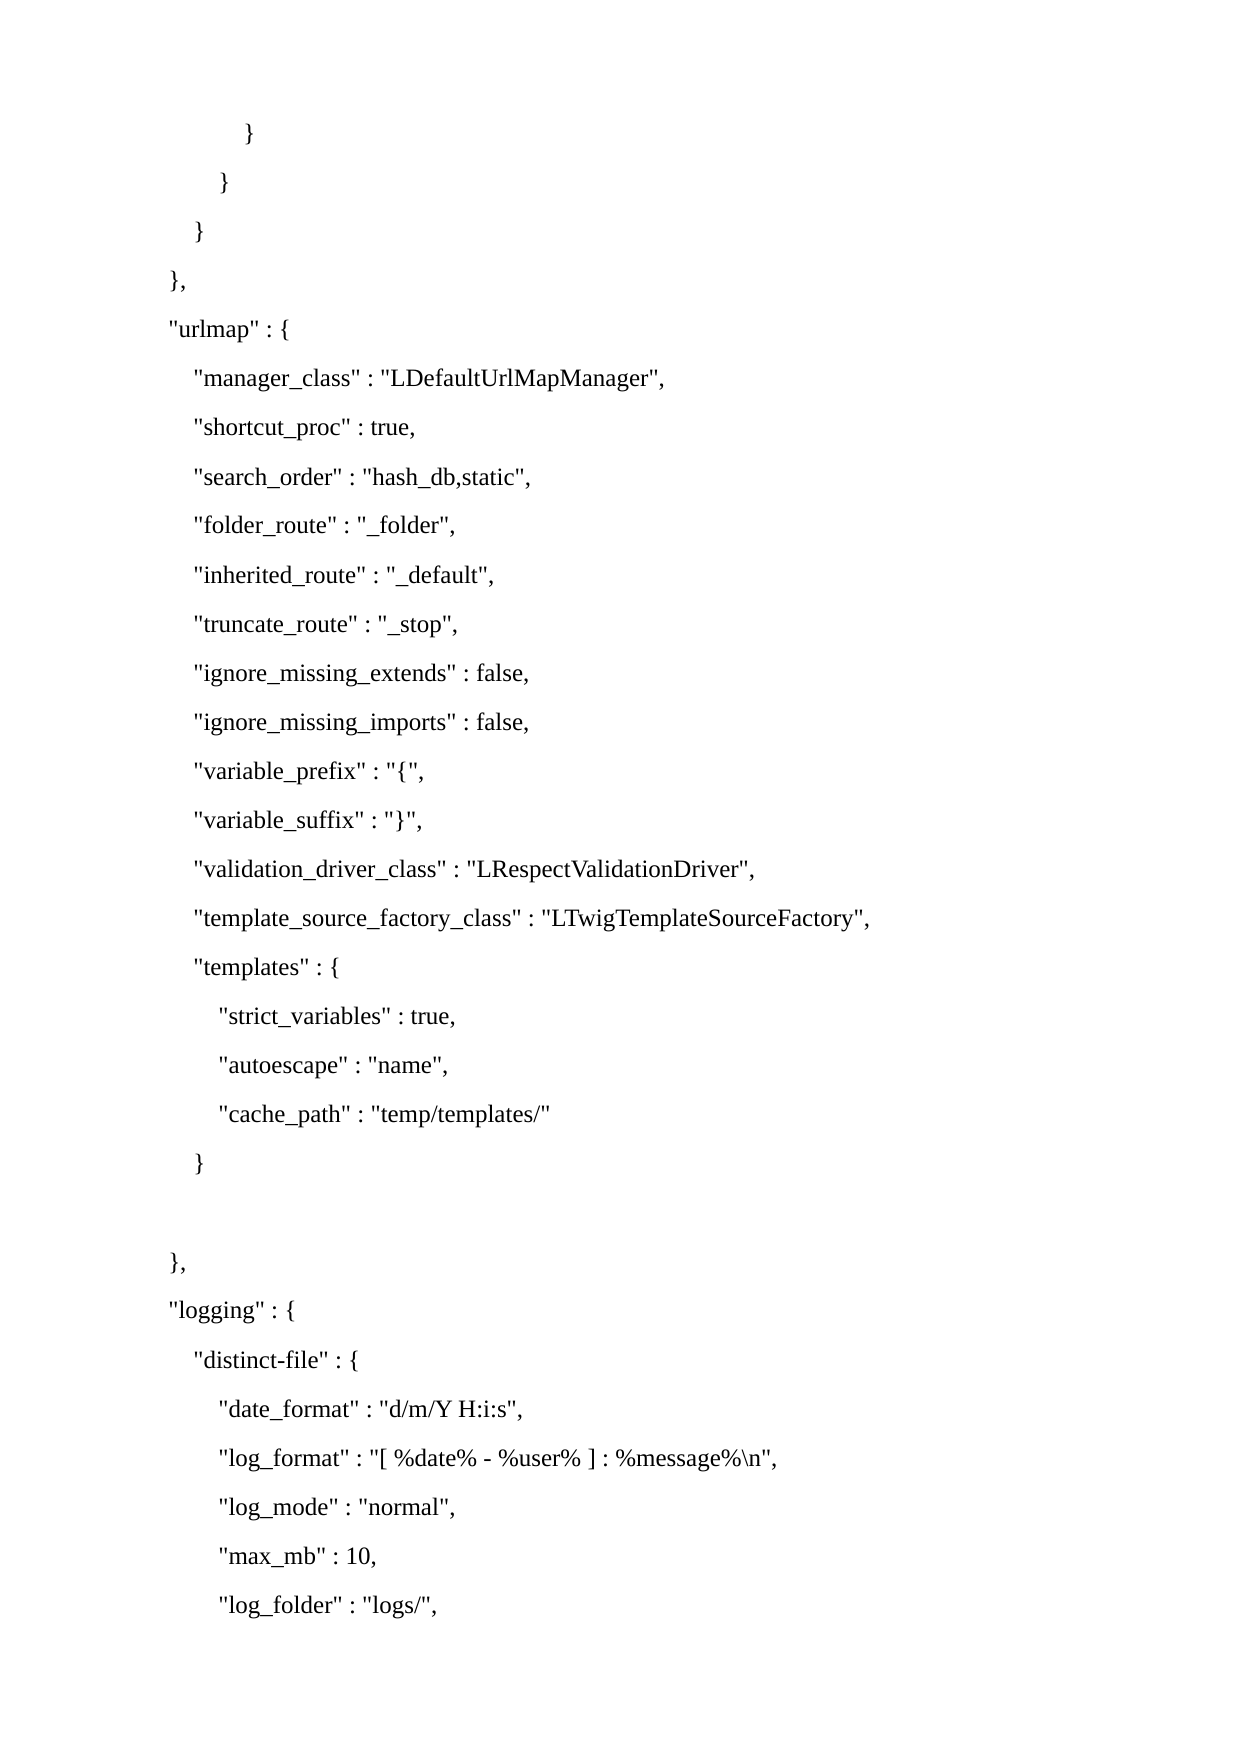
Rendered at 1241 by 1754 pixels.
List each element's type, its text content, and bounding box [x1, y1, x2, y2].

text } [118, 1148, 1122, 1177]
text "templates" : { [118, 952, 1122, 981]
text "variable_suffix" : "}", [118, 805, 1122, 834]
text "autoescape" : "name", [118, 1050, 1122, 1079]
text "inherited_route" : "_default", [118, 560, 1122, 588]
text "date_format" : "d/m/Y H:i:s", [118, 1394, 1122, 1422]
text "truncate_route" : "_stop", [118, 609, 1122, 637]
text } [118, 167, 1122, 196]
text "ignore_missing_imports" : false, [118, 707, 1122, 736]
text "search_order" : "hash_db,static", [118, 462, 1122, 490]
text "cache_path" : "temp/templates/" [118, 1099, 1122, 1128]
text "validation_driver_class" : "LRespectValidationDriver", [118, 854, 1122, 883]
text "variable_prefix" : "{", [118, 756, 1122, 785]
text "shortcut_proc" : true, [118, 412, 1122, 441]
text }, [118, 1247, 1122, 1275]
text "logging" : { [118, 1296, 1122, 1324]
text "distinct-file" : { [118, 1345, 1122, 1373]
text "ignore_missing_extends" : false, [118, 658, 1122, 687]
text }, [118, 265, 1122, 294]
text "folder_route" : "_folder", [118, 511, 1122, 539]
text } [118, 118, 1122, 147]
text "log_mode" : "normal", [118, 1492, 1122, 1521]
text "log_folder" : "logs/", [118, 1590, 1122, 1619]
text "urlmap" : { [118, 314, 1122, 343]
text "log_format" : "[ %date% - %user% ] : %message%\n", [118, 1443, 1122, 1472]
text "max_mb" : 10, [118, 1541, 1122, 1570]
text "template_source_factory_class" : "LTwigTemplateSourceFactory", [118, 903, 1122, 932]
text "manager_class" : "LDefaultUrlMapManager", [118, 363, 1122, 392]
text } [118, 216, 1122, 245]
text "strict_variables" : true, [118, 1001, 1122, 1030]
